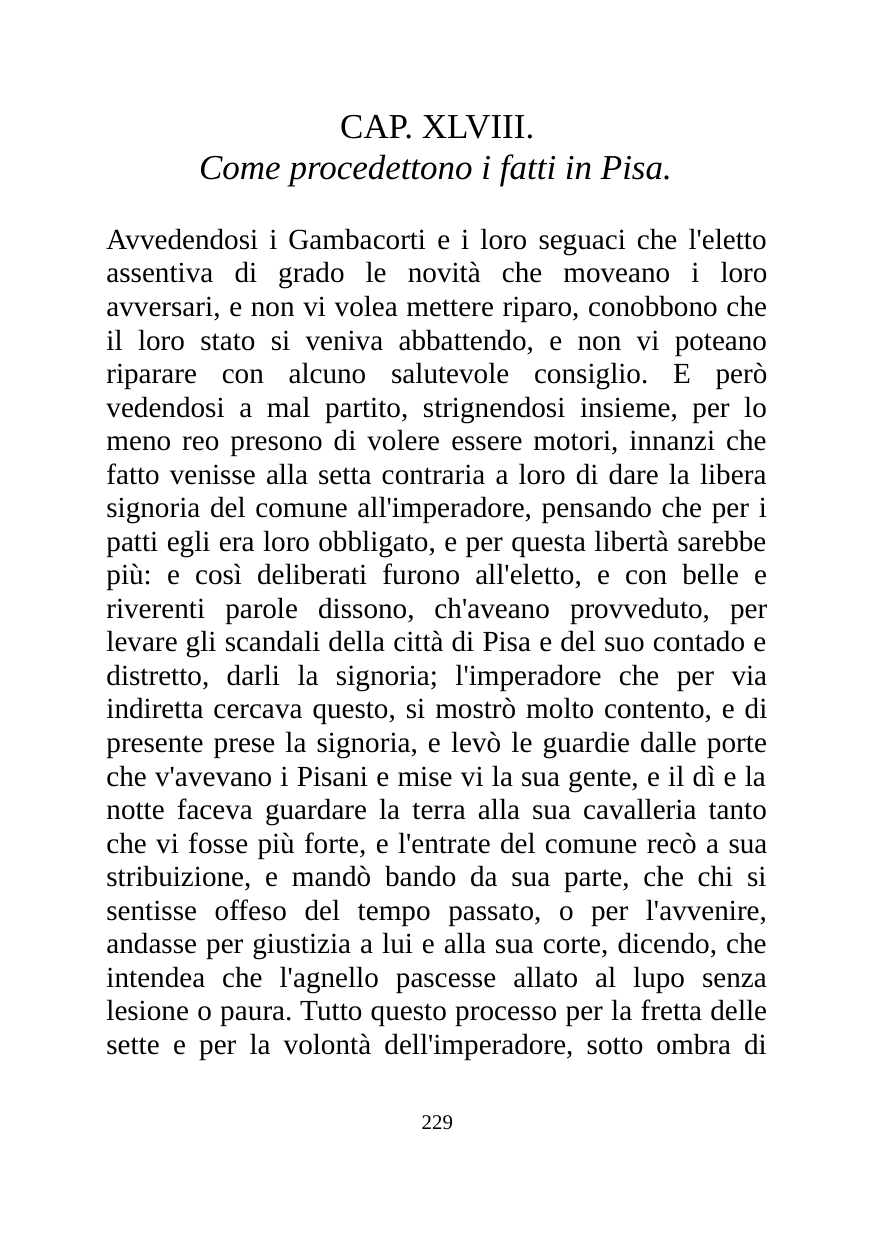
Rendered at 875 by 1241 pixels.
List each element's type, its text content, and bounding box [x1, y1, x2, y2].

text Avvedendosi i Gambacorti e i loro seguaci che l'eletto assentiva di grado le novità che moveano i loro avversari, e non vi volea mettere riparo, conobbono che il loro stato si veniva abbattendo, e non vi poteano riparare con alcuno salutevole consiglio. E però vedendosi a mal partito, strignendosi insieme, per lo meno reo presono di volere essere motori, innanzi che fatto venisse alla setta contraria a loro di dare la libera signoria del comune all'imperadore, pensando che per i patti egli era loro obbligato, e per questa libertà sarebbe più: e così deliberati furono all'eletto, e con belle e riverenti parole dissono, ch'aveano provveduto, per levare gli scandali della città di Pisa e del suo contado e distretto, darli la signoria; l'imperadore che per via indiretta cercava questo, si mostrò molto contento, e di presente prese la signoria, e levò le guardie dalle porte che v'avevano i Pisani e mise vi la sua gente, e il dì e la notte faceva guardare la terra alla sua cavalleria tanto che vi fosse più forte, e l'entrate del comune recò a sua stribuizione, e mandò bando da sua parte, che chi si sentisse offeso del tempo passato, o per l'avvenire, andasse per giustizia a lui e alla sua corte, dicendo, che intendea che l'agnello pascesse allato al lupo senza lesione o paura. Tutto questo processo per la fretta delle sette e per la volontà dell'imperadore, sotto ombra di [106, 222, 768, 1061]
subtitle CAP. XLVIII. Come procedettono i fatti in Pisa. [106, 106, 768, 187]
